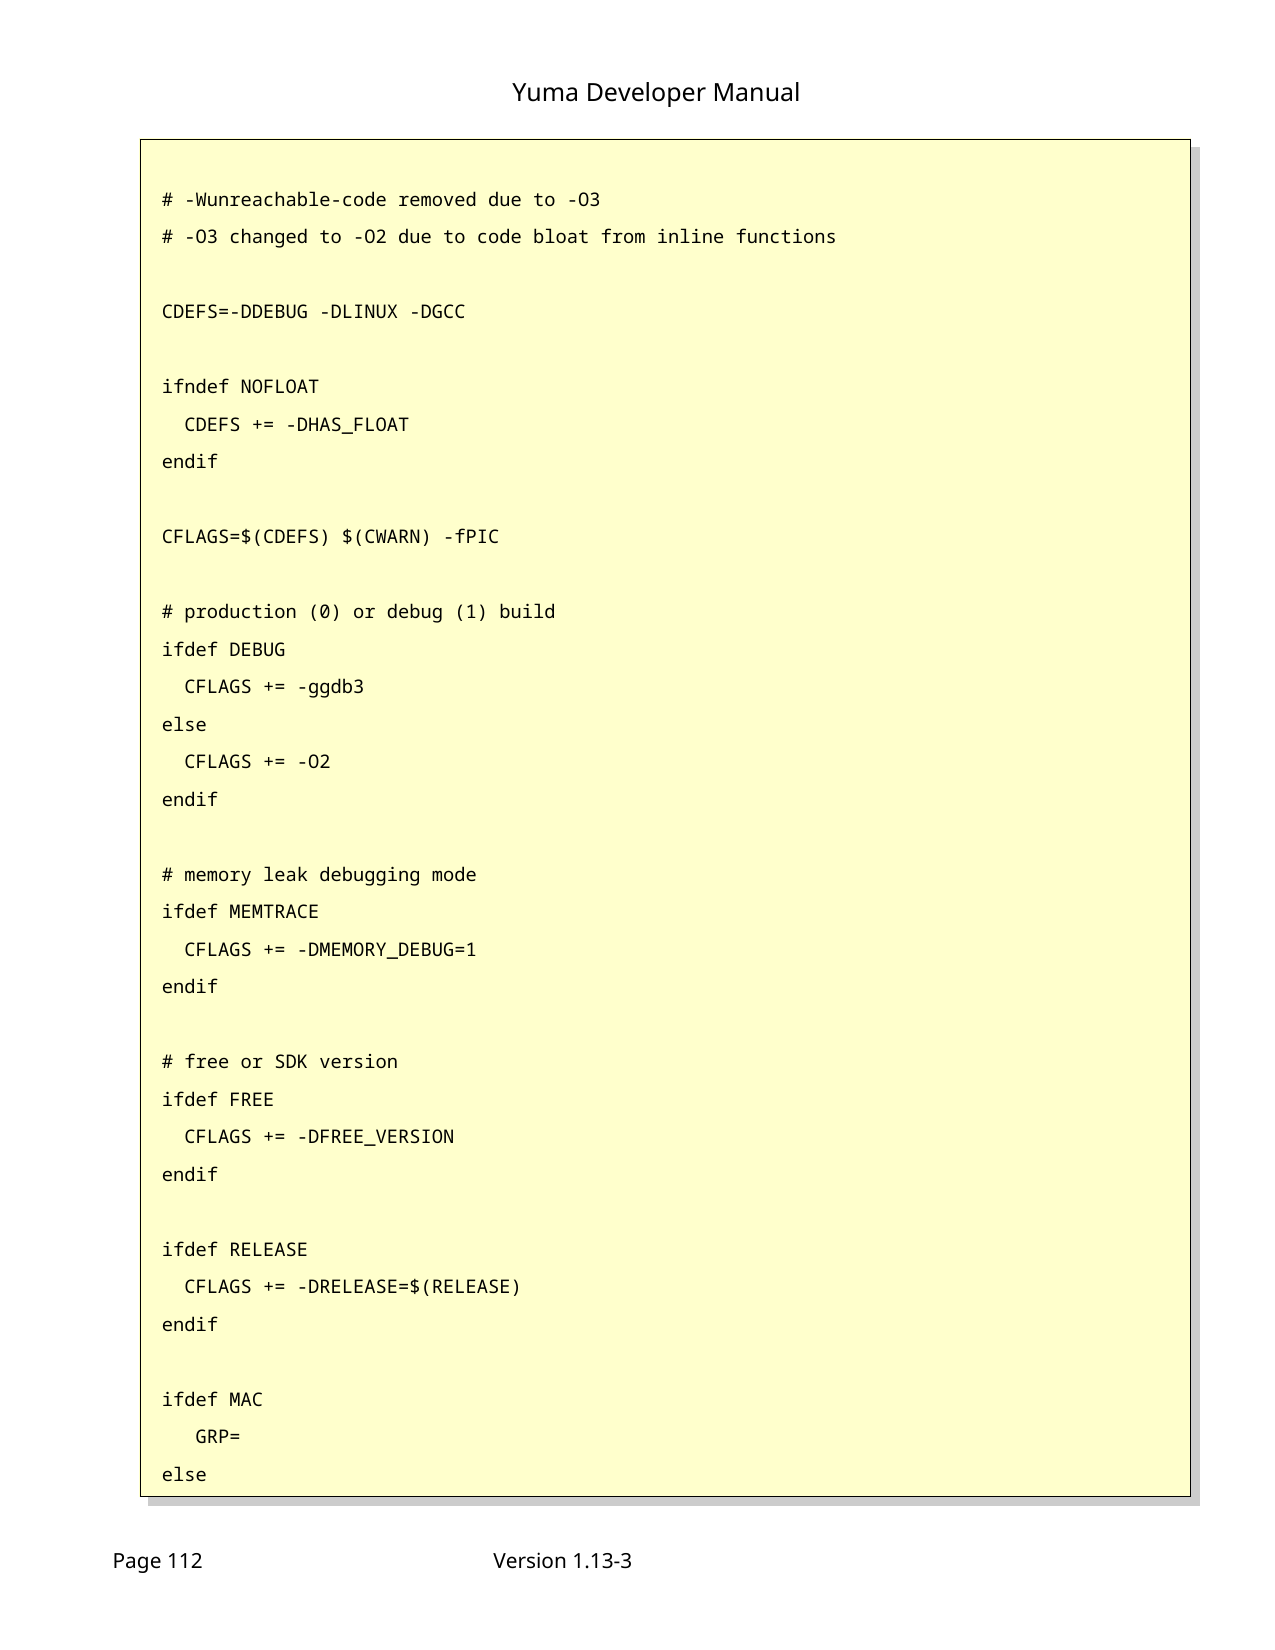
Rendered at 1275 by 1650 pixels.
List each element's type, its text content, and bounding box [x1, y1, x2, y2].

text ifdef FREE [141, 1076, 1190, 1112]
text ifdef DEBUG [141, 626, 1190, 662]
text # production (0) or debug (1) build [141, 588, 1190, 624]
text endif [141, 963, 1190, 999]
text ifdef RELEASE [141, 1226, 1190, 1262]
text # -O3 changed to -O2 due to code bloat from inline functions [141, 213, 1190, 249]
text # -Wunreachable-code removed due to -O3 [141, 176, 1190, 212]
text CDEFS += -DHAS_FLOAT [141, 401, 1190, 437]
text CFLAGS += -DMEMORY_DEBUG=1 [141, 926, 1190, 962]
text endif [141, 438, 1190, 474]
text else [141, 701, 1190, 737]
text GRP= [141, 1413, 1190, 1449]
text endif [141, 1151, 1190, 1187]
text CDEFS=-DDEBUG -DLINUX -DGCC [141, 288, 1190, 324]
text # free or SDK version [141, 1038, 1190, 1074]
text endif [141, 776, 1190, 812]
text endif [141, 1301, 1190, 1337]
text CFLAGS += -DRELEASE=$(RELEASE) [141, 1263, 1190, 1299]
text ifdef MAC [141, 1376, 1190, 1412]
text CFLAGS=$(CDEFS) $(CWARN) -fPIC [141, 513, 1190, 549]
text CFLAGS += -O2 [141, 738, 1190, 774]
text ifdef MEMTRACE [141, 888, 1190, 924]
text CFLAGS += -ggdb3 [141, 663, 1190, 699]
text CFLAGS += -DFREE_VERSION [141, 1113, 1190, 1149]
text ifndef NOFLOAT [141, 363, 1190, 399]
text else [141, 1451, 1190, 1496]
text # memory leak debugging mode [141, 851, 1190, 887]
